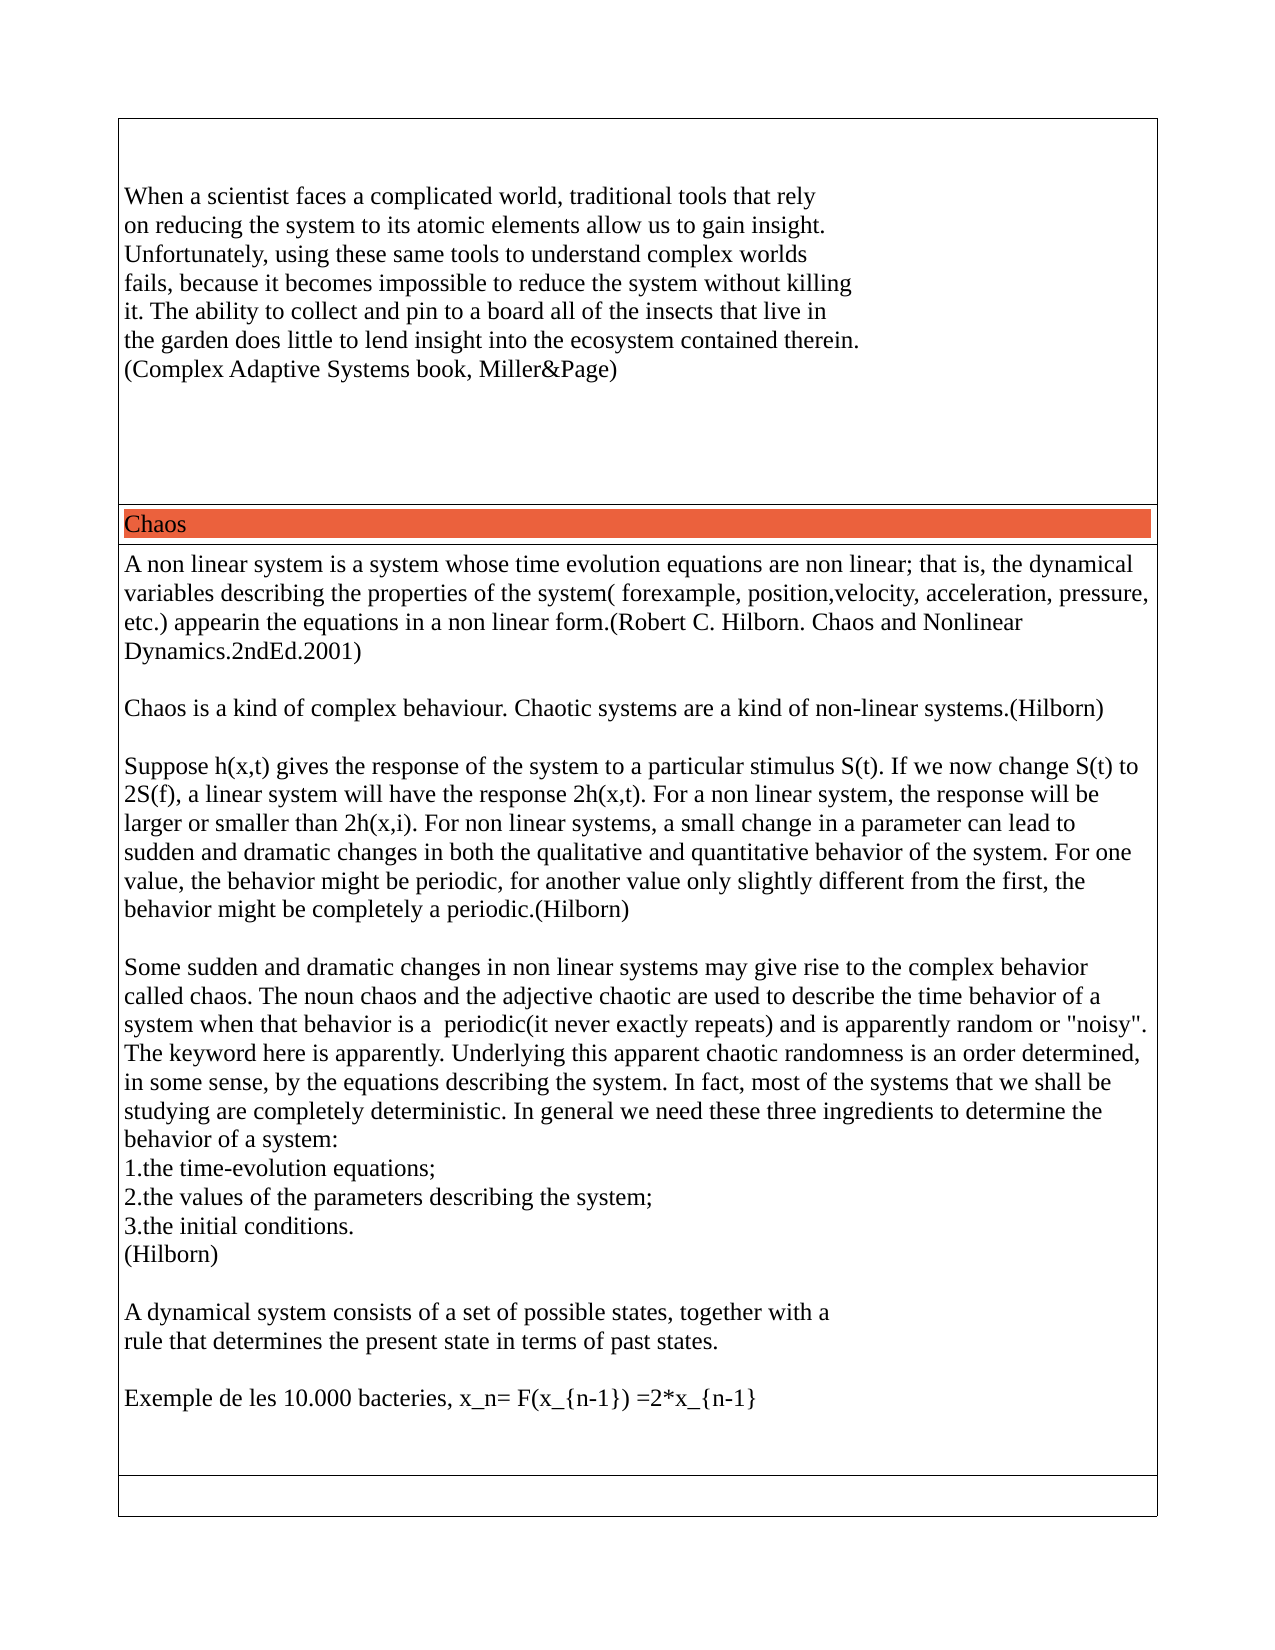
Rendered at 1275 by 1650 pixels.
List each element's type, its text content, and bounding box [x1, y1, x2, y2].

table_cell Chaos [119, 505, 1157, 544]
table_cell A non linear system is a system whose time evolution equations are non linear; that is, the dynamical variables describing the properties of the system( forexample, position,velocity, acceleration, pressure, etc.) appearin the equations in a non linear form.(Robert C. Hilborn. Chaos and Nonlinear Dynamics.2ndEd.2001) Chaos is a kind of complex behaviour. Chaotic systems are a kind of non-linear systems.(Hilborn) Suppose h(x,t) gives the response of the system to a particular stimulus S(t). If we now change S(t) to 2S(f), a linear system will have the response 2h(x,t). For a non linear system, the response will be larger or smaller than 2h(x,i). For non linear systems, a small change in a parameter can lead to sudden and dramatic changes in both the qualitative and quantitative behavior of the system. For one value, the behavior might be periodic, for another value only slightly different from the first, the behavior might be completely a periodic.(Hilborn) Some sudden and dramatic changes in non linear systems may give rise to the complex behavior called chaos. The noun chaos and the adjective chaotic are used to describe the time behavior of a system when that behavior is a periodic(it never exactly repeats) and is apparently random or "noisy". The keyword here is apparently. Underlying this apparent chaotic randomness is an order determined, in some sense, by the equations describing the system. In fact, most of the systems that we shall be studying are completely deterministic. In general we need these three ingredients to determine the behavior of a system: 1.the time-evolution equations; 2.the values of the parameters describing the system; 3.the initial conditions. (Hilborn) A dynamical system consists of a set of possible states, together with a rule that determines the present state in terms of past states. Exemple de les 10.000 bacteries, x_n= F(x_{n-1}) =2*x_{n-1} [119, 545, 1157, 1475]
table_cell When a scientist faces a complicated world, traditional tools that rely on reducing the system to its atomic elements allow us to gain insight. Unfortunately, using these same tools to understand complex worlds fails, because it becomes impossible to reduce the system without killing it. The ability to collect and pin to a board all of the insects that live in the garden does little to lend insight into the ecosystem contained therein. (Complex Adaptive Systems book, Miller&Page) [119, 119, 1157, 503]
table_cell [119, 1476, 1157, 1516]
